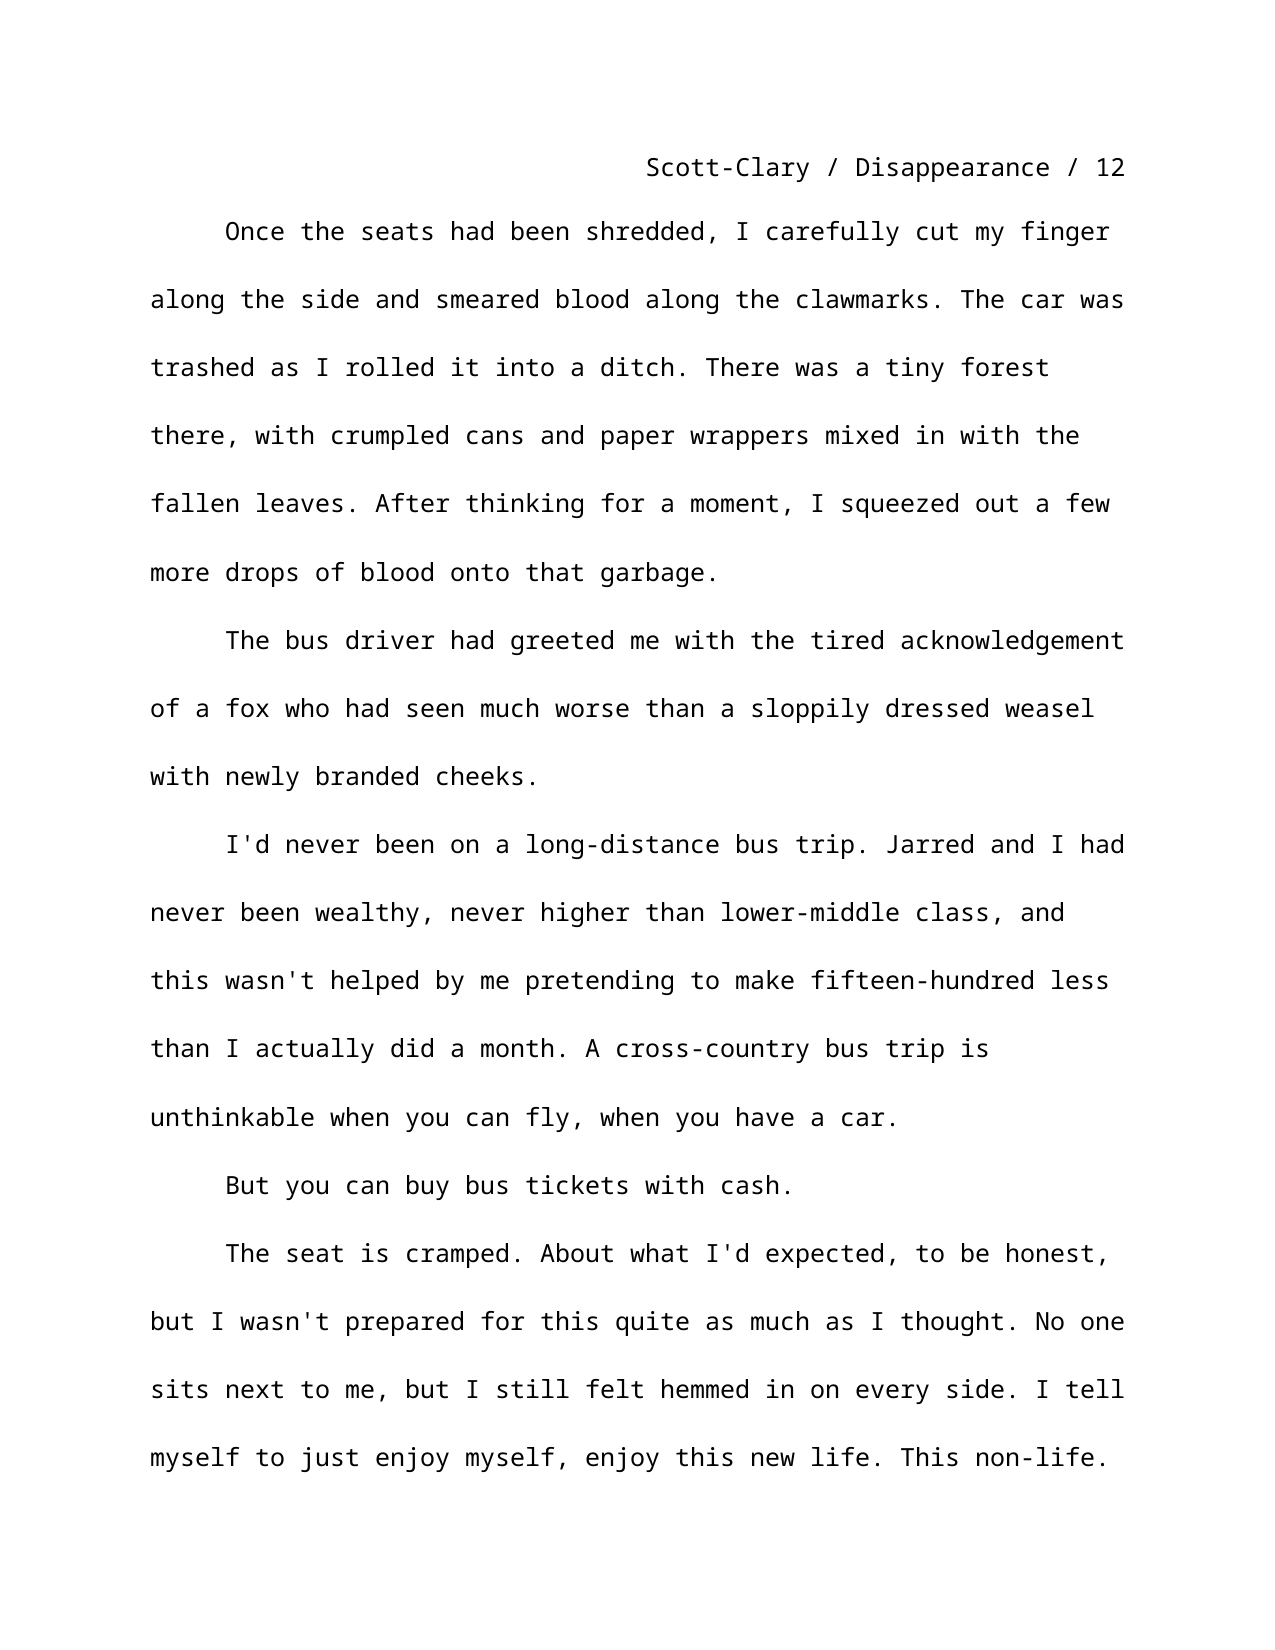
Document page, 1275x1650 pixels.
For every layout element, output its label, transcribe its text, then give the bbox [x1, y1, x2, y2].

text But you can buy bus tickets with cash. [150, 1167, 1125, 1201]
text Once the seats had been shredded, I carefully cut my finger along the side and smeared blood along the clawmarks. The car was trashed as I rolled it into a ditch. There was a tiny forest there, with crumpled cans and paper wrappers mixed in with the fallen leaves. After thinking for a moment, I squeezed out a few more drops of blood onto that garbage. [150, 213, 1125, 588]
text The seat is cramped. About what I'd expected, to be honest, but I wasn't prepared for this quite as much as I thought. No one sits next to me, but I still felt hemmed in on every side. I tell myself to just enjoy myself, enjoy this new life. This non-life. [150, 1235, 1125, 1474]
text I'd never been on a long-distance bus trip. Jarred and I had never been wealthy, never higher than lower-middle class, and this wasn't helped by me pretending to make fifteen-hundred less than I actually did a month. A cross-country bus trip is unthinkable when you can fly, when you have a car. [150, 827, 1125, 1133]
text The bus driver had greeted me with the tired acknowledgement of a fox who had seen much worse than a sloppily dressed weasel with newly branded cheeks. [150, 622, 1125, 793]
